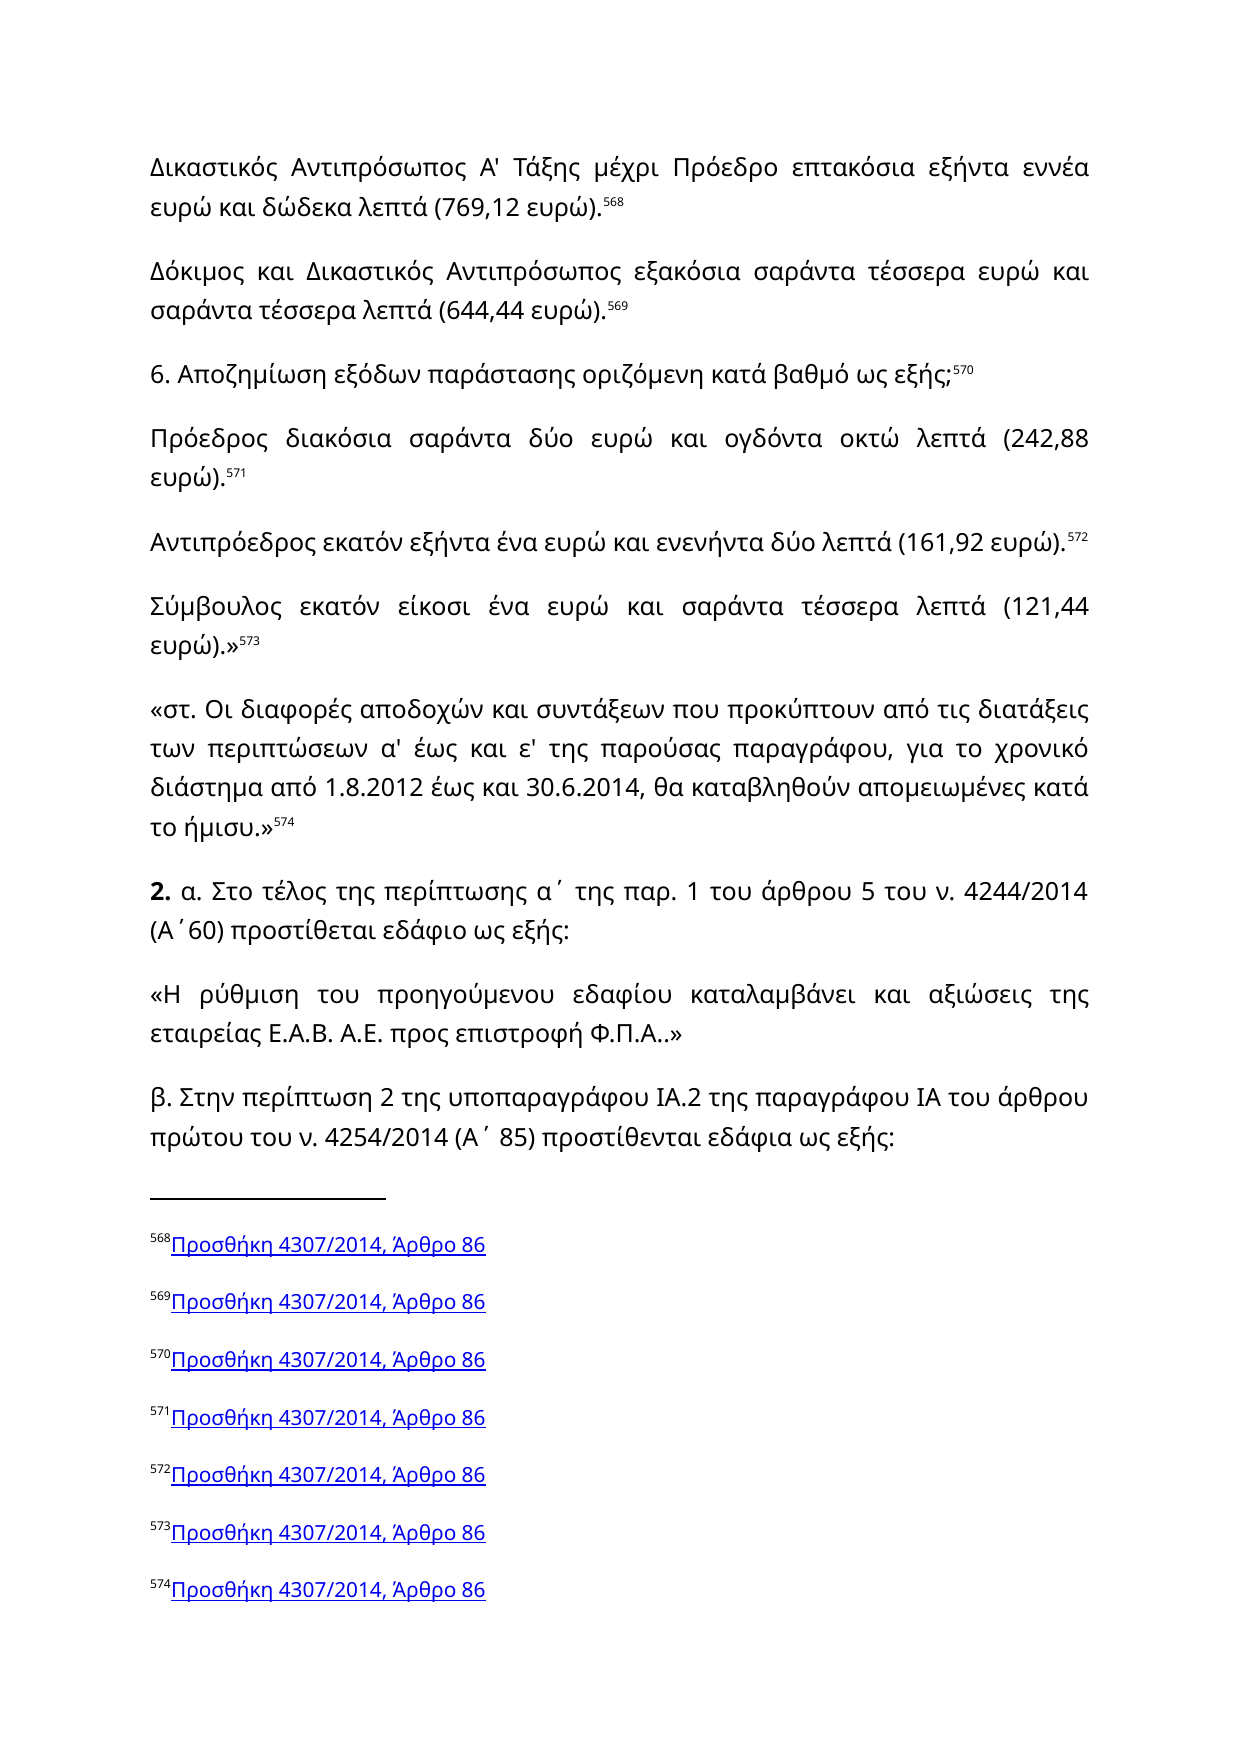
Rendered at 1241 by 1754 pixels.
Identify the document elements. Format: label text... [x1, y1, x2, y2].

text Σύμβουλος εκατόν είκοσι ένα ευρώ και σαράντα τέσσερα λεπτά (121,44 ευρώ).» [150, 588, 1090, 662]
text Προσθήκη 4307/2014, Άρθρο 86 [150, 1403, 1090, 1431]
text Προσθήκη 4307/2014, Άρθρο 86 [150, 1345, 1090, 1373]
text 6. Αποζημίωση εξόδων παράστασης οριζόμενη κατά βαθμό ως εξής; [150, 357, 1090, 391]
text «στ. Οι διαφορές αποδοχών και συντάξεων που προκύπτουν από τις διατάξεις των περιπτώσεων α' έως και ε' της παρούσας παραγράφου, για το χρονικό διάστημα από 1.8.2012 έως και 30.6.2014, θα καταβληθούν απομειωμένες κατά το ήμισυ.» [150, 692, 1090, 843]
text Προσθήκη 4307/2014, Άρθρο 86 [150, 1230, 1090, 1258]
text Δικαστικός Αντιπρόσωπος Α' Τάξης μέχρι Πρόεδρο επτακόσια εξήντα εννέα ευρώ και δώδεκα λεπτά (769,12 ευρώ). [150, 150, 1090, 223]
text Προσθήκη 4307/2014, Άρθρο 86 [150, 1460, 1090, 1489]
text 2. α. Στο τέλος της περίπτωσης α΄ της παρ. 1 του άρθρου 5 του ν. 4244/2014 (Α΄60) προστίθεται εδάφιο ως εξής: [150, 873, 1090, 947]
text Αντιπρόεδρος εκατόν εξήντα ένα ευρώ και ενενήντα δύο λεπτά (161,92 ευρώ). [150, 524, 1090, 558]
text Προσθήκη 4307/2014, Άρθρο 86 [150, 1518, 1090, 1546]
text Πρόεδρος διακόσια σαράντα δύο ευρώ και ογδόντα οκτώ λεπτά (242,88 ευρώ). [150, 421, 1090, 494]
text β. Στην περίπτωση 2 της υποπαραγράφου ΙΑ.2 της παραγράφου ΙΑ του άρθρου πρώτου του ν. 4254/2014 (Α΄ 85) προστίθενται εδάφια ως εξής: [150, 1080, 1090, 1153]
text Προσθήκη 4307/2014, Άρθρο 86 [150, 1287, 1090, 1316]
text Δόκιμος και Δικαστικός Αντιπρόσωπος εξακόσια σαράντα τέσσερα ευρώ και σαράντα τέσσερα λεπτά (644,44 ευρώ). [150, 253, 1090, 327]
text «Η ρύθμιση του προηγούμενου εδαφίου καταλαμβάνει και αξιώσεις της εταιρείας Ε.Α.Β. Α.Ε. προς επιστροφή Φ.Π.Α..» [150, 977, 1090, 1050]
text Προσθήκη 4307/2014, Άρθρο 86 [150, 1576, 1090, 1604]
